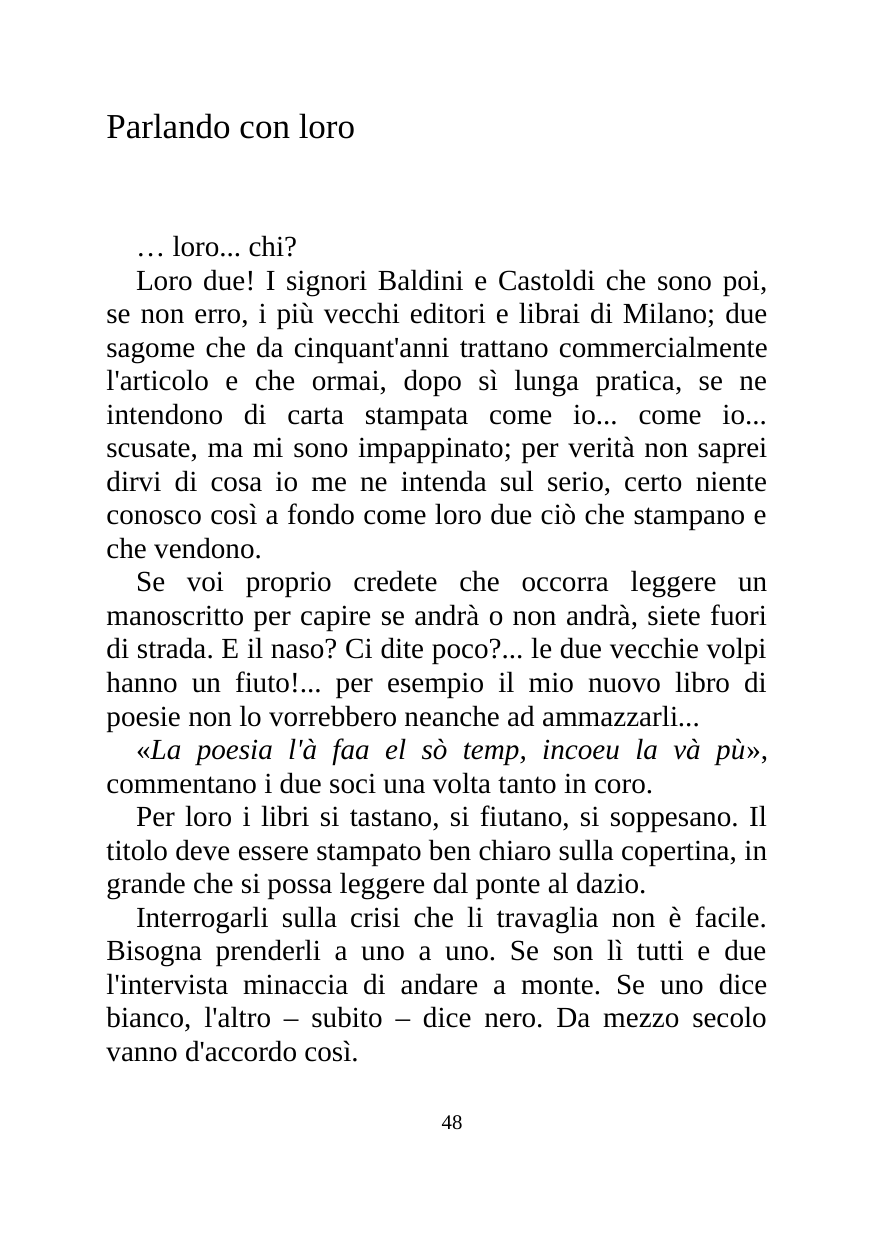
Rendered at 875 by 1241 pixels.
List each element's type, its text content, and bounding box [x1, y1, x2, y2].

text Loro due! I signori Baldini e Castoldi che sono poi, se non erro, i più vecchi editori e librai di Milano; due sagome che da cinquant'anni trattano commercialmente l'articolo e che ormai, dopo sì lunga pratica, se ne intendono di carta stampata come io... come io... scusate, ma mi sono impappinato; per verità non saprei dirvi di cosa io me ne intenda sul serio, certo niente conosco così a fondo come loro due ciò che stampano e che vendono. [106, 263, 768, 564]
text «La poesia l'à faa el sò temp, incoeu la và pù», commentano i due soci una volta tanto in coro. [106, 732, 768, 799]
subtitle Parlando con loro [106, 106, 768, 146]
text Se voi proprio credete che occorra leggere un manoscritto per capire se andrà o non andrà, siete fuori di strada. E il naso? Ci dite poco?... le due vecchie volpi hanno un fiuto!... per esempio il mio nuovo libro di poesie non lo vorrebbero neanche ad ammazzarli... [106, 564, 768, 732]
text … loro... chi? [106, 229, 768, 263]
text Per loro i libri si tastano, si fiutano, si soppesano. Il titolo deve essere stampato ben chiaro sulla copertina, in grande che si possa leggere dal ponte al dazio. [106, 799, 768, 900]
text Interrogarli sulla crisi che li travaglia non è facile. Bisogna prenderli a uno a uno. Se son lì tutti e due l'intervista minaccia di andare a monte. Se uno dice bianco, l'altro – subito – dice nero. Da mezzo secolo vanno d'accordo così. [106, 900, 768, 1068]
